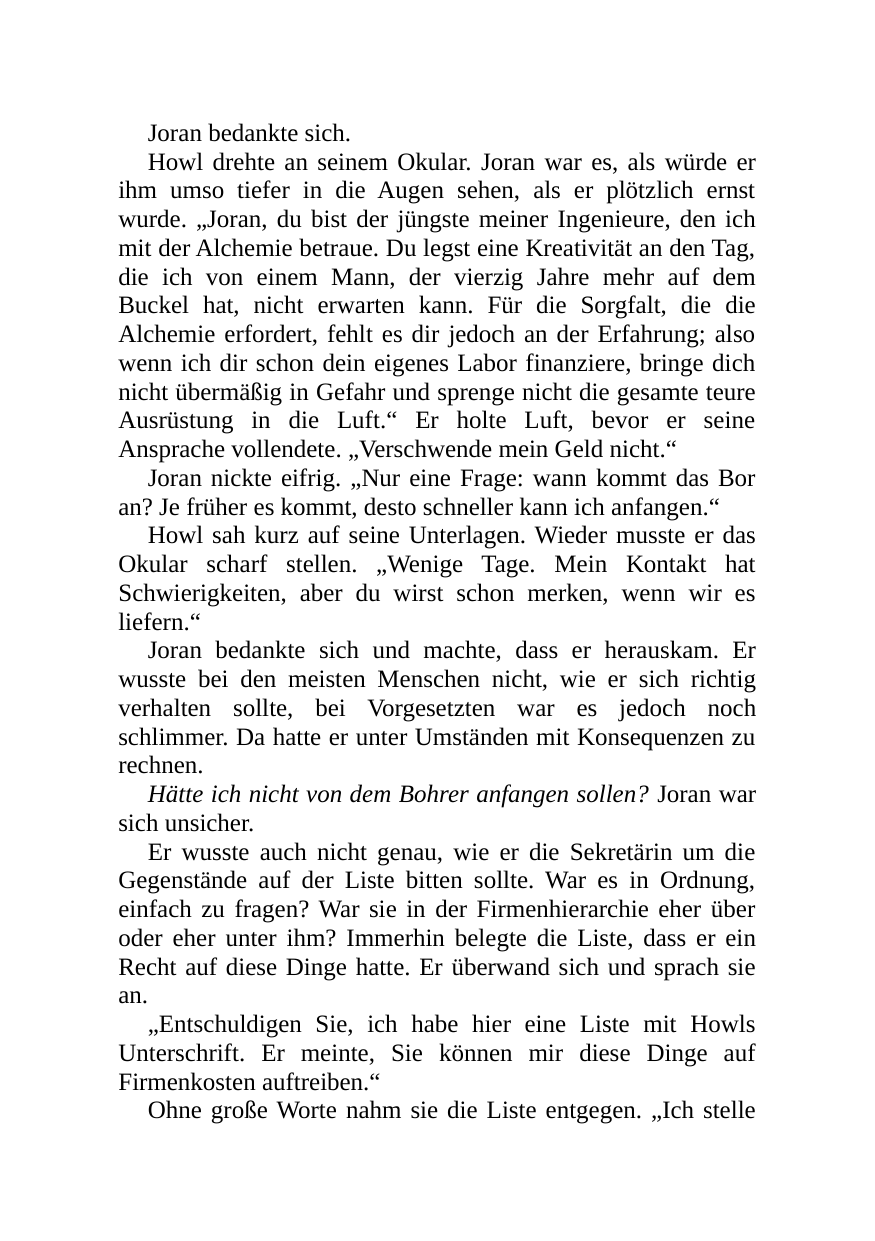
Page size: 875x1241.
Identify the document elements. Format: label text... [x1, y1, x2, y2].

text Er wusste auch nicht genau, wie er die Sekretärin um die Gegenstände auf der Liste bitten sollte. War es in Ordnung, einfach zu fragen? War sie in der Firmenhierarchie eher über oder eher unter ihm? Immerhin belegte die Liste, dass er ein Recht auf diese Dinge hatte. Er überwand sich und sprach sie an. [118, 837, 756, 1009]
text Howl sah kurz auf seine Unterlagen. Wieder musste er das Okular scharf stellen. „Wenige Tage. Mein Kontakt hat Schwierigkeiten, aber du wirst schon merken, wenn wir es liefern.“ [118, 521, 756, 636]
text Hätte ich nicht von dem Bohrer anfangen sollen? Joran war sich unsicher. [118, 779, 756, 837]
text „Entschuldigen Sie, ich habe hier eine Liste mit Howls Unterschrift. Er meinte, Sie können mir diese Dinge auf Firmenkosten auftreiben.“ [118, 1009, 756, 1096]
text Howl drehte an seinem Okular. Joran war es, als würde er ihm umso tiefer in die Augen sehen, als er plötzlich ernst wurde. „Joran, du bist der jüngste meiner Ingenieure, den ich mit der Alchemie betraue. Du legst eine Kreativität an den Tag, die ich von einem Mann, der vierzig Jahre mehr auf dem Buckel hat, nicht erwarten kann. Für die Sorgfalt, die die Alchemie erfordert, fehlt es dir jedoch an der Erfahrung; also wenn ich dir schon dein eigenes Labor finanziere, bringe dich nicht übermäßig in Gefahr und sprenge nicht die gesamte teure Ausrüstung in die Luft.“ Er holte Luft, bevor er seine Ansprache vollendete. „Verschwende mein Geld nicht.“ [118, 147, 756, 463]
text Joran bedankte sich und machte, dass er herauskam. Er wusste bei den meisten Menschen nicht, wie er sich richtig verhalten sollte, bei Vorgesetzten war es jedoch noch schlimmer. Da hatte er unter Umständen mit Konsequenzen zu rechnen. [118, 636, 756, 779]
text Joran bedankte sich. [118, 118, 756, 147]
text Joran nickte eifrig. „Nur eine Frage: wann kommt das Bor an? Je früher es kommt, desto schneller kann ich anfangen.“ [118, 463, 756, 521]
text Ohne große Worte nahm sie die Liste entgegen. „Ich stelle [118, 1096, 756, 1124]
